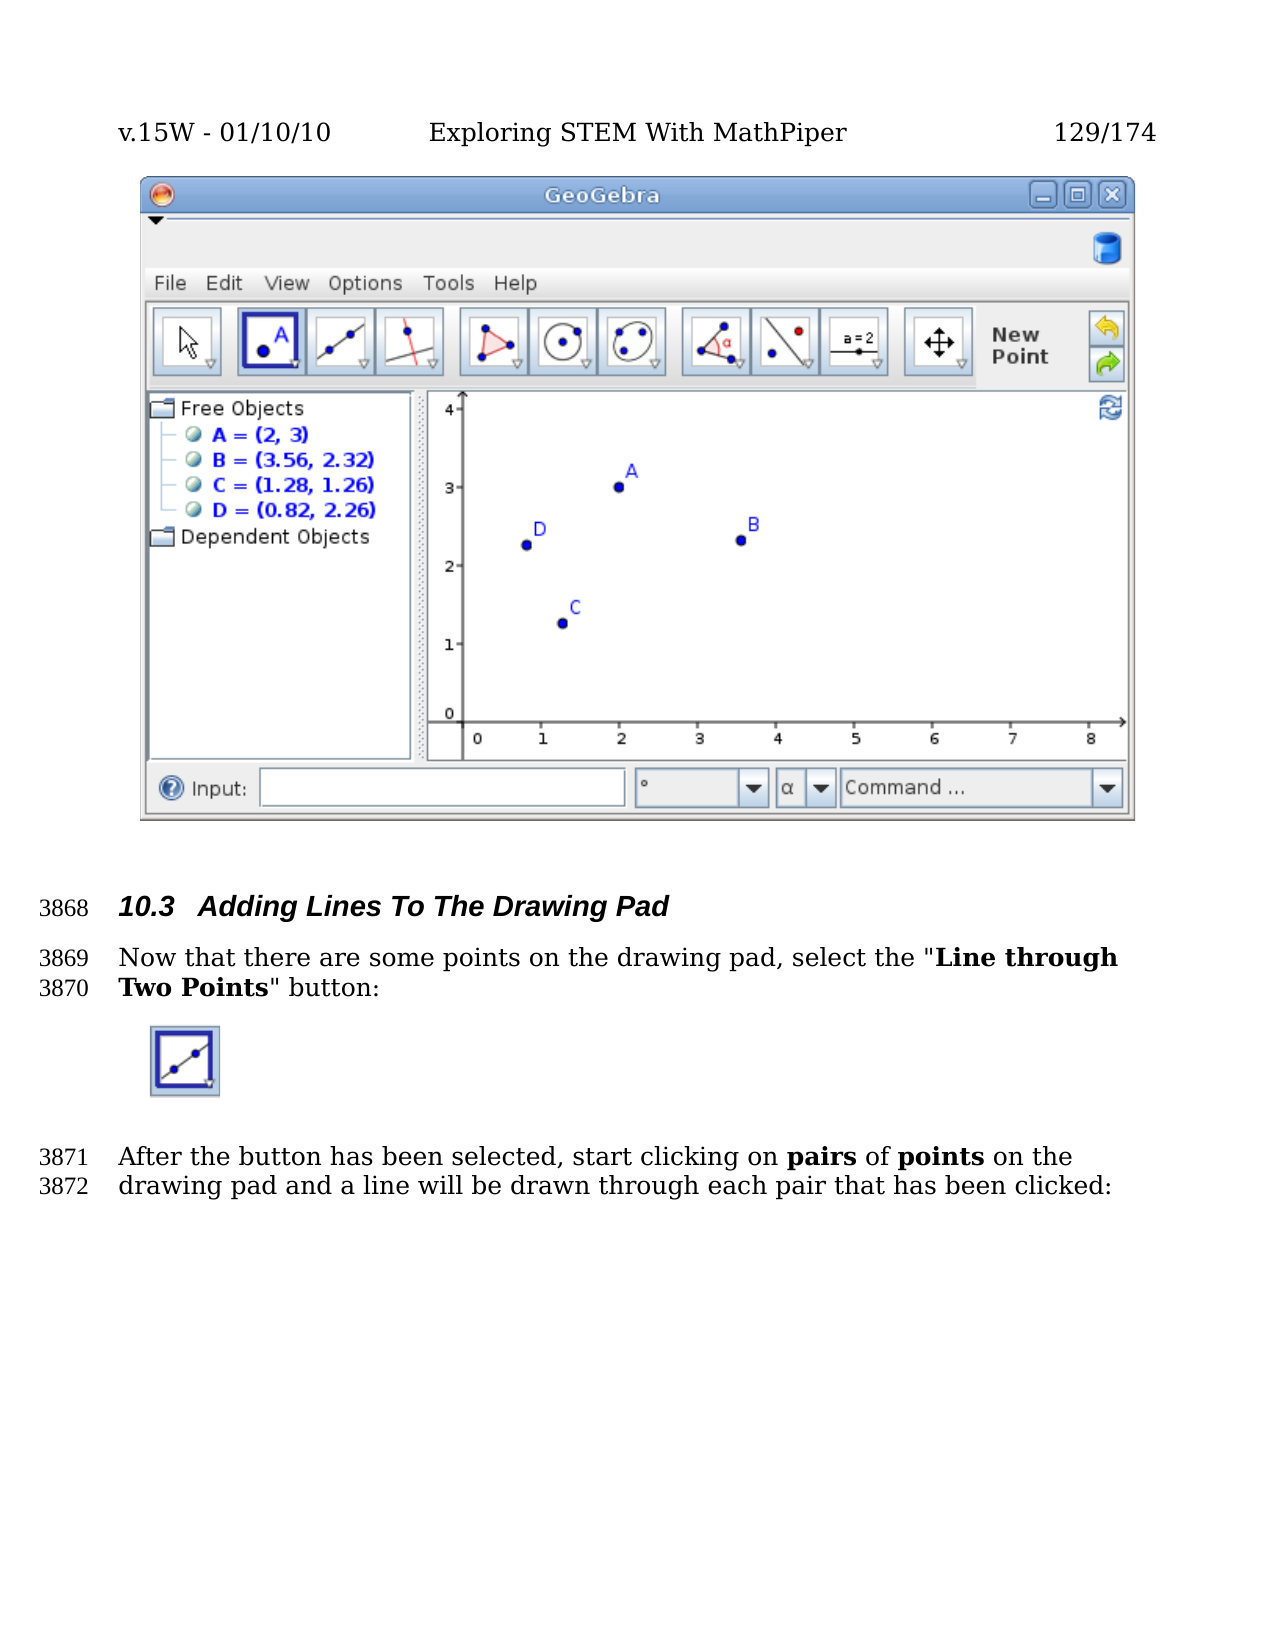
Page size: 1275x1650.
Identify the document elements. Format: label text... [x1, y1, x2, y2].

picture [149, 1024, 221, 1098]
picture [140, 176, 1136, 821]
subtitle Adding Lines To The Drawing Pad [118, 889, 1157, 922]
text After the button has been selected, start clicking on pairs of points on the drawing pad and a line will be drawn through each pair that has been clicked: [118, 1142, 1157, 1200]
text Now that there are some points on the drawing pad, select the "Line through Two Points" button: [118, 943, 1157, 1002]
